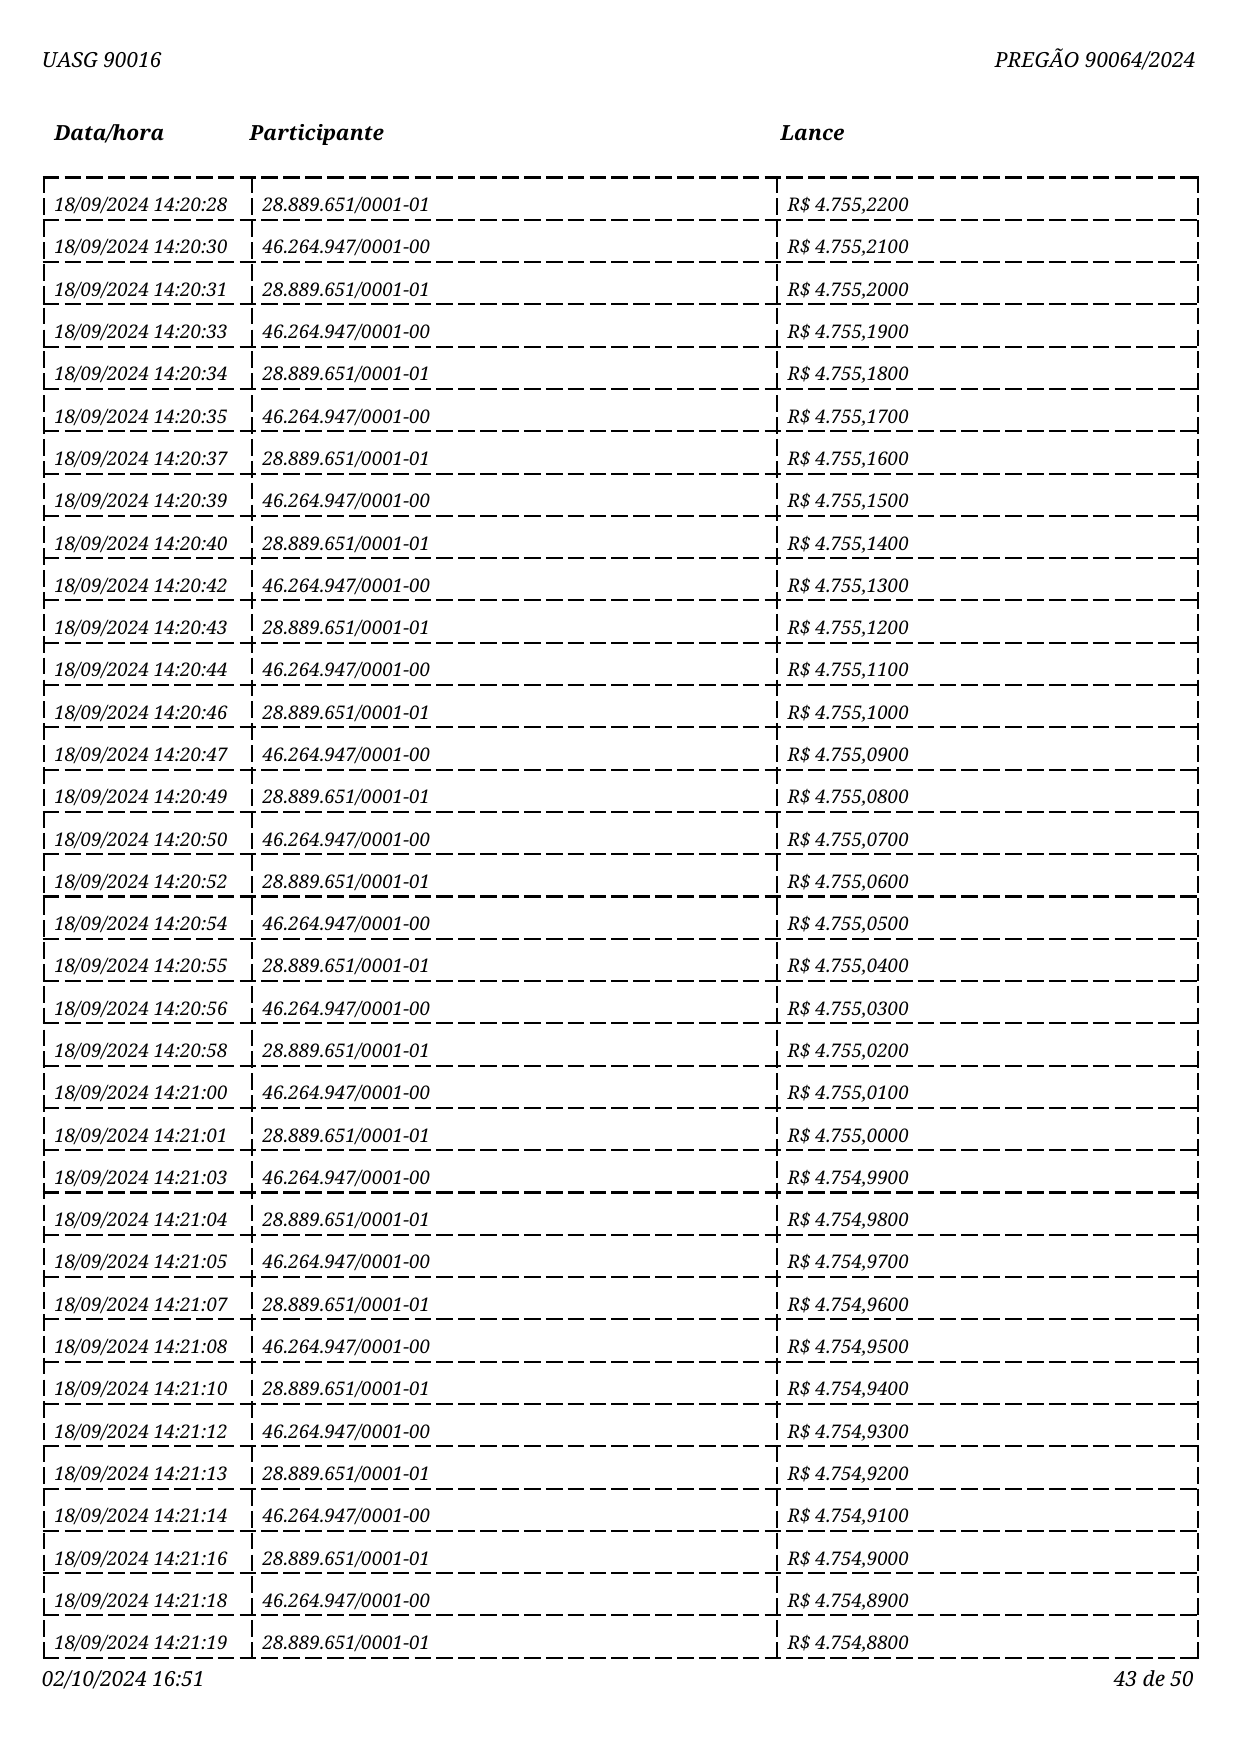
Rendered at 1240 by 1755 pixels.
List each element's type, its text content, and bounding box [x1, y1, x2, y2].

table_cell R$ 4.754,8800 [777, 1614, 1198, 1657]
table_cell 46.264.947/0001-00 [252, 1318, 777, 1361]
table_cell 28.889.651/0001-01 [252, 938, 777, 980]
table_cell 46.264.947/0001-00 [252, 1488, 777, 1530]
table_cell 46.264.947/0001-00 [252, 642, 777, 684]
table_cell R$ 4.755,1100 [777, 642, 1198, 684]
table_cell 18/09/2024 14:20:30 [44, 219, 252, 261]
table_cell 18/09/2024 14:20:31 [44, 261, 252, 303]
table_cell R$ 4.755,0700 [777, 811, 1198, 853]
table_cell R$ 4.754,9700 [777, 1234, 1198, 1276]
table_cell 18/09/2024 14:21:13 [44, 1445, 252, 1487]
table_cell 28.889.651/0001-01 [252, 515, 777, 557]
table_cell 18/09/2024 14:21:05 [44, 1234, 252, 1276]
table_header 28.889.651/0001-01 [252, 176, 777, 219]
table_cell 46.264.947/0001-00 [252, 726, 777, 768]
table_cell R$ 4.754,9100 [777, 1488, 1198, 1530]
table_cell 46.264.947/0001-00 [252, 1149, 777, 1191]
table_cell 28.889.651/0001-01 [252, 1361, 777, 1403]
table_cell R$ 4.755,1900 [777, 303, 1198, 346]
table_cell 18/09/2024 14:21:19 [44, 1614, 252, 1657]
table_cell R$ 4.755,1700 [777, 388, 1198, 430]
table_cell 18/09/2024 14:20:55 [44, 938, 252, 980]
table_cell 28.889.651/0001-01 [252, 1445, 777, 1487]
table_cell 46.264.947/0001-00 [252, 557, 777, 599]
table_cell 18/09/2024 14:21:14 [44, 1488, 252, 1530]
table_cell 18/09/2024 14:21:00 [44, 1065, 252, 1107]
table_cell 18/09/2024 14:20:46 [44, 684, 252, 726]
table_cell 28.889.651/0001-01 [252, 261, 777, 303]
table_cell 46.264.947/0001-00 [252, 1234, 777, 1276]
table_cell 18/09/2024 14:20:35 [44, 388, 252, 430]
table_cell 18/09/2024 14:20:52 [44, 853, 252, 895]
table_cell R$ 4.755,0600 [777, 853, 1198, 895]
table_cell 46.264.947/0001-00 [252, 1403, 777, 1445]
table_cell 18/09/2024 14:20:33 [44, 303, 252, 346]
table_cell R$ 4.754,9600 [777, 1276, 1198, 1318]
table_cell 18/09/2024 14:20:39 [44, 473, 252, 515]
table_cell R$ 4.754,9900 [777, 1149, 1198, 1191]
table_cell 46.264.947/0001-00 [252, 388, 777, 430]
table_cell R$ 4.755,0000 [777, 1107, 1198, 1149]
table_cell 28.889.651/0001-01 [252, 1022, 777, 1064]
table_cell 28.889.651/0001-01 [252, 346, 777, 388]
table_cell 46.264.947/0001-00 [252, 473, 777, 515]
table_cell 28.889.651/0001-01 [252, 853, 777, 895]
table_cell R$ 4.755,1300 [777, 557, 1198, 599]
table_cell R$ 4.755,2000 [777, 261, 1198, 303]
table_cell R$ 4.755,1400 [777, 515, 1198, 557]
table_cell R$ 4.754,9000 [777, 1530, 1198, 1572]
table_cell 18/09/2024 14:20:54 [44, 895, 252, 938]
table_cell 18/09/2024 14:21:08 [44, 1318, 252, 1361]
table_header R$ 4.755,2200 [777, 176, 1198, 219]
table_cell 18/09/2024 14:20:58 [44, 1022, 252, 1064]
table_header 18/09/2024 14:20:28 [44, 176, 252, 219]
table_cell 28.889.651/0001-01 [252, 1107, 777, 1149]
table_cell R$ 4.754,8900 [777, 1572, 1198, 1614]
table_cell R$ 4.755,0400 [777, 938, 1198, 980]
table_cell 18/09/2024 14:20:42 [44, 557, 252, 599]
table_cell R$ 4.755,1500 [777, 473, 1198, 515]
table_cell 46.264.947/0001-00 [252, 895, 777, 938]
table_cell 18/09/2024 14:20:44 [44, 642, 252, 684]
table_cell R$ 4.755,1200 [777, 599, 1198, 642]
table_cell R$ 4.754,9400 [777, 1361, 1198, 1403]
table_cell 28.889.651/0001-01 [252, 599, 777, 642]
table_cell R$ 4.755,1600 [777, 430, 1198, 472]
table_cell R$ 4.754,9200 [777, 1445, 1198, 1487]
table_cell R$ 4.755,0900 [777, 726, 1198, 768]
table_cell 18/09/2024 14:20:49 [44, 769, 252, 811]
table_cell 46.264.947/0001-00 [252, 1065, 777, 1107]
table_cell R$ 4.755,1800 [777, 346, 1198, 388]
table_cell 18/09/2024 14:20:43 [44, 599, 252, 642]
table_cell 18/09/2024 14:21:07 [44, 1276, 252, 1318]
table_cell R$ 4.755,1000 [777, 684, 1198, 726]
table_cell 18/09/2024 14:20:40 [44, 515, 252, 557]
table_cell R$ 4.755,0800 [777, 769, 1198, 811]
table_cell 18/09/2024 14:20:34 [44, 346, 252, 388]
table_cell 28.889.651/0001-01 [252, 684, 777, 726]
table_cell R$ 4.754,9500 [777, 1318, 1198, 1361]
table_cell R$ 4.755,0500 [777, 895, 1198, 938]
table_cell R$ 4.755,0300 [777, 980, 1198, 1022]
table_cell R$ 4.754,9800 [777, 1191, 1198, 1234]
table_cell 18/09/2024 14:21:18 [44, 1572, 252, 1614]
table_cell 18/09/2024 14:21:12 [44, 1403, 252, 1445]
table_cell 18/09/2024 14:21:03 [44, 1149, 252, 1191]
table_cell 46.264.947/0001-00 [252, 980, 777, 1022]
table_cell 46.264.947/0001-00 [252, 1572, 777, 1614]
table_cell 18/09/2024 14:20:56 [44, 980, 252, 1022]
table_cell R$ 4.755,0200 [777, 1022, 1198, 1064]
table_cell 46.264.947/0001-00 [252, 303, 777, 346]
table_cell 28.889.651/0001-01 [252, 769, 777, 811]
table_cell 28.889.651/0001-01 [252, 430, 777, 472]
table_cell 28.889.651/0001-01 [252, 1614, 777, 1657]
table_cell 18/09/2024 14:20:37 [44, 430, 252, 472]
table_cell R$ 4.755,0100 [777, 1065, 1198, 1107]
table_cell 18/09/2024 14:20:50 [44, 811, 252, 853]
table_cell 28.889.651/0001-01 [252, 1191, 777, 1234]
table_cell 18/09/2024 14:21:16 [44, 1530, 252, 1572]
table_cell 18/09/2024 14:20:47 [44, 726, 252, 768]
table_cell 28.889.651/0001-01 [252, 1530, 777, 1572]
table_cell 46.264.947/0001-00 [252, 811, 777, 853]
table_cell 18/09/2024 14:21:10 [44, 1361, 252, 1403]
table_cell 46.264.947/0001-00 [252, 219, 777, 261]
table_cell 18/09/2024 14:21:04 [44, 1191, 252, 1234]
table_cell R$ 4.755,2100 [777, 219, 1198, 261]
table_cell R$ 4.754,9300 [777, 1403, 1198, 1445]
table_cell 28.889.651/0001-01 [252, 1276, 777, 1318]
table_cell 18/09/2024 14:21:01 [44, 1107, 252, 1149]
